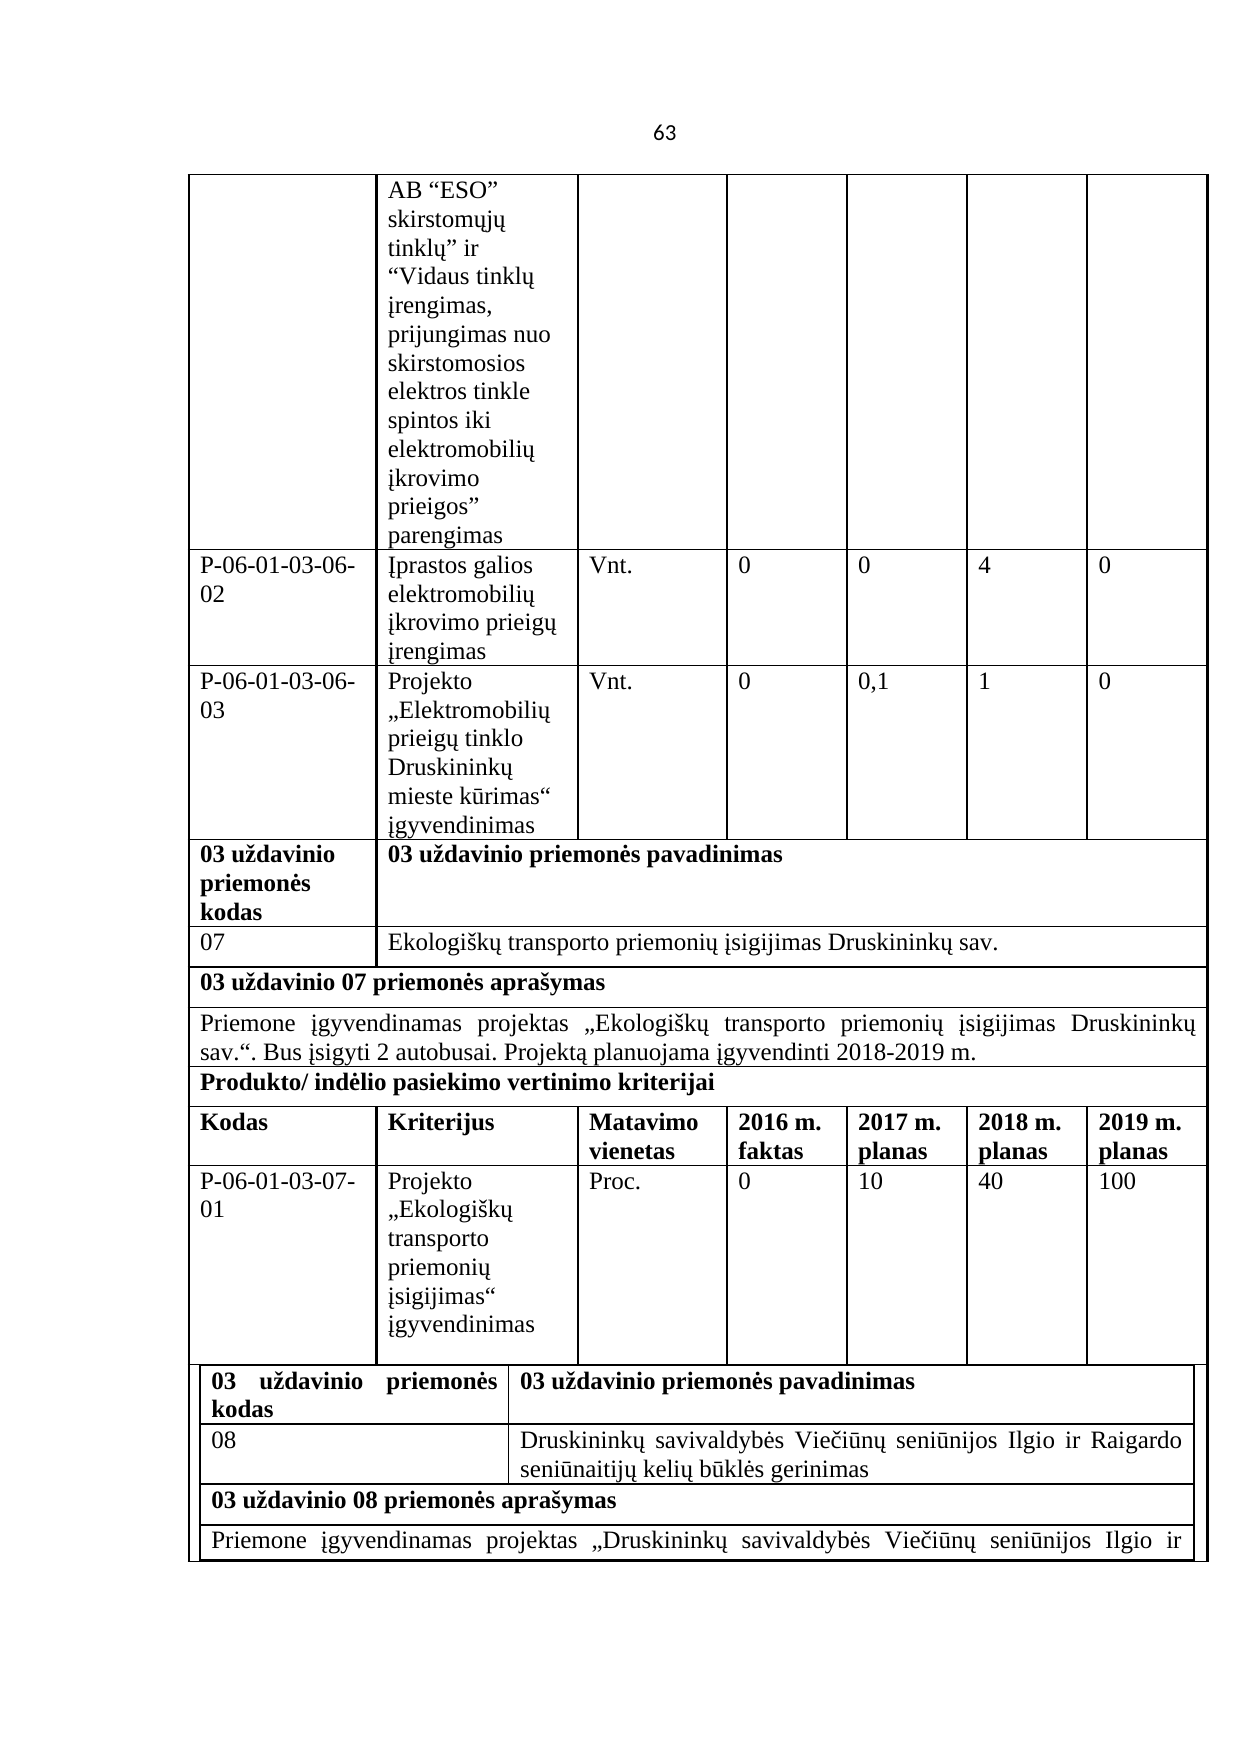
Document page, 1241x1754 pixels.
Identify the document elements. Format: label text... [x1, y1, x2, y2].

table_cell Įprastos galios elektromobilių įkrovimo prieigų įrengimas [378, 550, 577, 665]
table_cell 03 uždavinio 07 priemonės aprašymas [190, 968, 1206, 1007]
table_cell 0 [1088, 666, 1206, 838]
table_cell 4 [968, 550, 1086, 665]
table_cell Priemone įgyvendinamas projektas „Druskininkų savivaldybės Viečiūnų seniūnijos Ilgio ir [201, 1526, 1193, 1559]
table_cell Projekto „Ekologiškų transporto priemonių įsigijimas“ įgyvendinimas [378, 1166, 577, 1364]
table_cell 0 [728, 1166, 846, 1364]
table_header 03 uždavinio priemonės kodas [201, 1366, 508, 1423]
table_cell 2018 m. planas [968, 1107, 1086, 1165]
table_cell 0 [1088, 550, 1206, 665]
table_cell 1 [968, 666, 1086, 838]
table_cell P-06-01-03-06-03 [190, 666, 375, 838]
table_cell 0 [728, 666, 846, 838]
table_cell [968, 175, 1086, 549]
table_cell P-06-01-03-06-02 [190, 550, 375, 665]
table_cell Priemone įgyvendinamas projektas „Ekologiškų transporto priemonių įsigijimas Druskininkų sav.“. Bus įsigyti 2 autobusai. Projektą planuojama įgyvendinti 2018-2019 m. [190, 1008, 1206, 1066]
table_cell 07 [190, 927, 375, 966]
table_cell 0 [728, 550, 846, 665]
table_cell Projekto „Elektromobilių prieigų tinklo Druskininkų mieste kūrimas“ įgyvendinimas [378, 666, 577, 838]
table_cell Matavimo vienetas [579, 1107, 726, 1165]
table_cell 08 [201, 1425, 508, 1483]
table_cell [848, 175, 966, 549]
table_cell Kodas [190, 1107, 375, 1165]
table_cell 2016 m. faktas [728, 1107, 846, 1165]
table_cell AB “ESO” skirstomųjų tinklų” ir “Vidaus tinklų įrengimas, prijungimas nuo skirstomosios elektros tinkle spintos iki elektromobilių įkrovimo prieigos” parengimas [378, 175, 577, 549]
table_cell Kriterijus [378, 1107, 577, 1165]
table_cell 2019 m. planas [1088, 1107, 1206, 1165]
table_cell [1088, 175, 1206, 549]
table_cell Ekologiškų transporto priemonių įsigijimas Druskininkų sav. [378, 927, 1206, 966]
table_cell Produkto/ indėlio pasiekimo vertinimo kriterijai [190, 1067, 1206, 1106]
table_cell [728, 175, 846, 549]
table_cell 2017 m. planas [848, 1107, 966, 1165]
table_cell 10 [848, 1166, 966, 1364]
table_cell 03 uždavinio 08 priemonės aprašymas [201, 1485, 1193, 1523]
table_cell Proc. [579, 1166, 726, 1364]
table_header 03 uždavinio priemonės pavadinimas [509, 1366, 1193, 1423]
table_cell [190, 175, 375, 549]
table_cell Druskininkų savivaldybės Viečiūnų seniūnijos Ilgio ir Raigardo seniūnaitijų kelių būklės gerinimas [509, 1425, 1193, 1483]
table_cell 0 [848, 550, 966, 665]
table_cell 40 [968, 1166, 1086, 1364]
table_cell 03 uždavinio priemonės kodas [190, 840, 375, 926]
table_cell Vnt. [579, 550, 726, 665]
table_cell [579, 175, 726, 549]
table_cell 100 [1088, 1166, 1206, 1364]
table_cell P-06-01-03-07-01 [190, 1166, 375, 1364]
table_cell [190, 1365, 199, 1561]
table_cell 0,1 [848, 666, 966, 838]
table_cell Vnt. [579, 666, 726, 838]
table_cell [1195, 1365, 1206, 1561]
table_cell 03 uždavinio priemonės pavadinimas [378, 840, 1206, 926]
